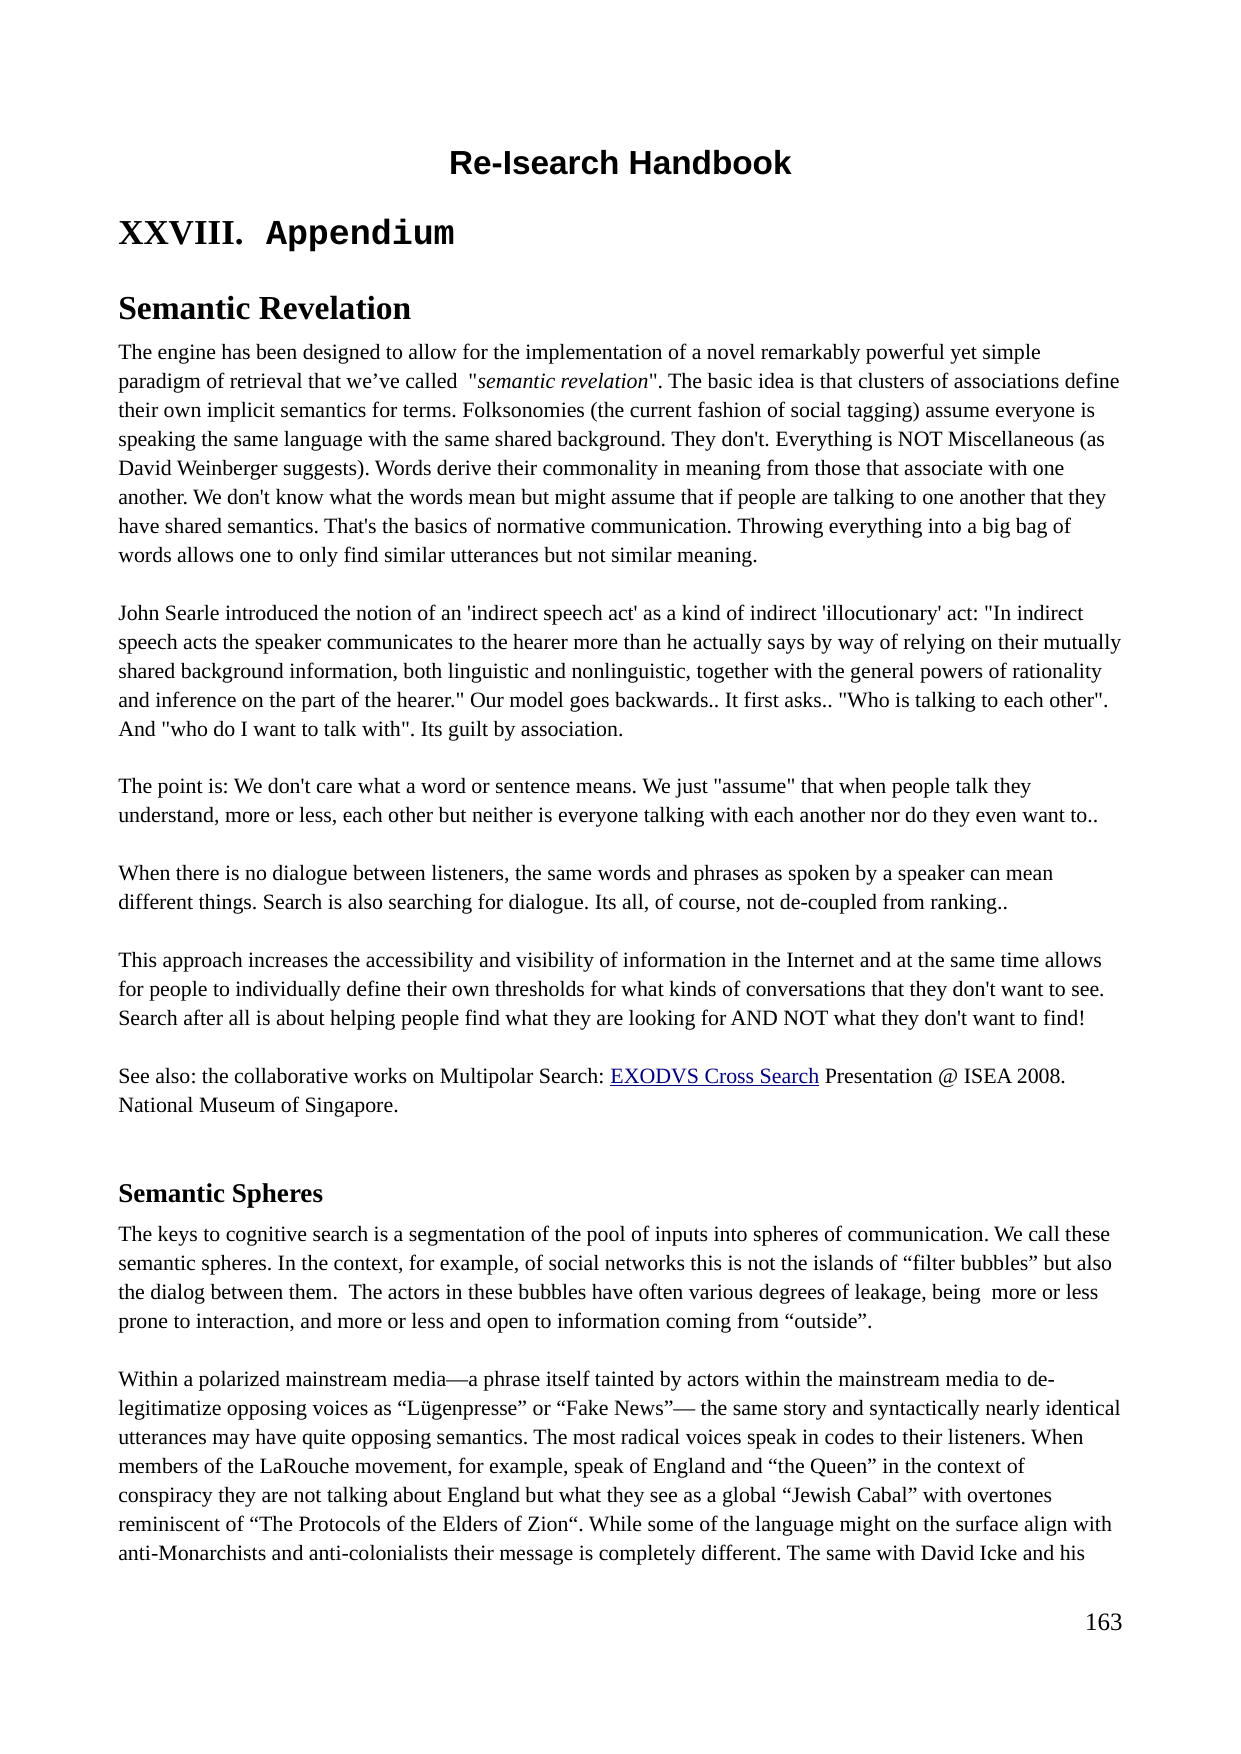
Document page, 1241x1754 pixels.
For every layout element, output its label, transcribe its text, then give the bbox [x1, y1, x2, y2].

text The keys to cognitive search is a segmentation of the pool of inputs into spheres of communication. We call these semantic spheres. In the context, for example, of social networks this is not the islands of “filter bubbles” but also the dialog between them. The actors in these bubbles have often various degrees of leakage, being more or less prone to interaction, and more or less and open to information coming from “outside”. [118, 1221, 1122, 1333]
subtitle Appendium [118, 212, 1122, 255]
text This approach increases the accessibility and visibility of information in the Internet and at the same time allows for people to individually define their own thresholds for what kinds of conversations that they don't want to see. Search after all is about helping people find what they are looking for AND NOT what they don't want to find! [118, 918, 1122, 1030]
text Within a polarized mainstream media—a phrase itself tainted by actors within the mainstream media to de-legitimatize opposing voices as “Lügenpresse” or “Fake News”— the same story and syntactically nearly identical utterances may have quite opposing semantics. The most radical voices speak in codes to their listeners. When members of the LaRouche movement, for example, speak of England and “the Queen” in the context of conspiracy they are not talking about England but what they see as a global “Jewish Cabal” with overtones reminiscent of “The Protocols of the Elders of Zion“. While some of the language might on the surface align with anti-Monarchists and anti-colonialists their message is completely different. The same with David Icke and his [118, 1366, 1122, 1565]
subtitle Semantic Spheres [118, 1177, 1122, 1209]
text When there is no dialogue between listeners, the same words and phrases as spoken by a speaker can mean different things. Search is also searching for dialogue. Its all, of course, not de-coupled from ranking.. [118, 831, 1122, 914]
text John Searle introduced the notion of an 'indirect speech act' as a kind of indirect 'illocutionary' act: "In indirect speech acts the speaker communicates to the hearer more than he actually says by way of relying on their mutually shared background information, both linguistic and nonlinguistic, together with the general powers of rationality and inference on the part of the hearer." Our model goes backwards.. It first asks.. "Who is talking to each other". And "who do I want to talk with". Its guilt by association. [118, 600, 1122, 741]
subtitle Semantic Revelation [118, 288, 1122, 327]
text The engine has been designed to allow for the implementation of a novel remarkably powerful yet simple paradigm of retrieval that we’ve called "semantic revelation". The basic idea is that clusters of associations define their own implicit semantics for terms. Folksonomies (the current fashion of social tagging) assume everyone is speaking the same language with the same shared background. They don't. Everything is NOT Miscellaneous (as David Weinberger suggests). Words derive their commonality in meaning from those that associate with one another. We don't know what the words mean but might assume that if people are talking to one another that they have shared semantics. That's the basics of normative communication. Throwing everything into a big bag of words allows one to only find similar utterances but not similar meaning. [118, 339, 1122, 567]
text See also: the collaborative works on Multipolar Search: EXODVS Cross Search Presentation @ ISEA 2008. National Museum of Singapore. [118, 1063, 1122, 1117]
text The point is: We don't care what a word or sentence means. We just "assume" that when people talk they understand, more or less, each other but neither is everyone talking with each another nor do they even want to.. [118, 773, 1122, 828]
